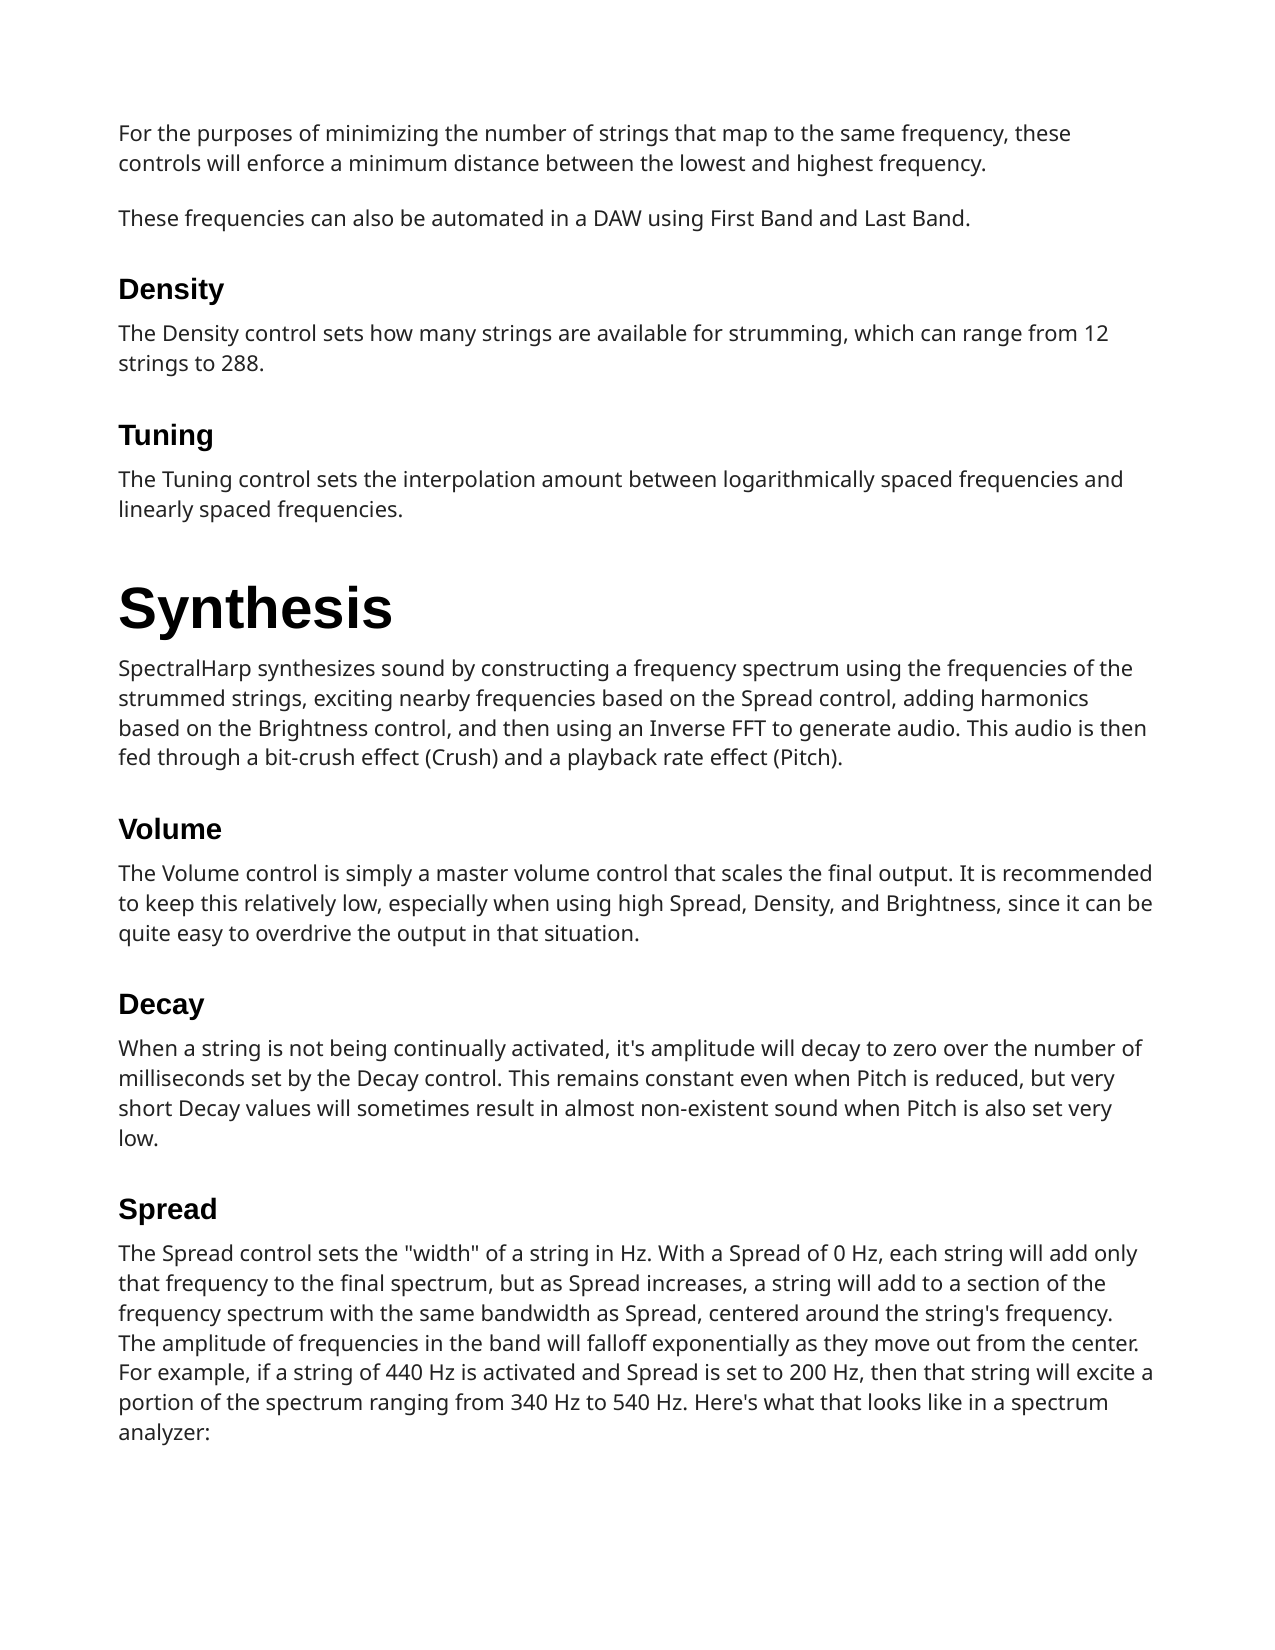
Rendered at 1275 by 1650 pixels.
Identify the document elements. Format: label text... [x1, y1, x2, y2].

subtitle Synthesis [118, 573, 1157, 640]
text When a string is not being continually activated, it's amplitude will decay to zero over the number of milliseconds set by the Decay control. This remains constant even when Pitch is reduced, but very short Decay values will sometimes result in almost non-existent sound when Pitch is also set very low. [118, 1033, 1157, 1152]
subtitle Tuning [118, 417, 1157, 451]
text For the purposes of minimizing the number of strings that map to the same frequency, these controls will enforce a minimum distance between the lowest and highest frequency. [118, 118, 1157, 178]
text The Volume control is simply a master volume control that scales the final output. It is recommended to keep this relatively low, especially when using high Spread, Density, and Brightness, since it can be quite easy to overdrive the output in that situation. [118, 858, 1157, 947]
text The Density control sets how many strings are available for strumming, which can range from 12 strings to 288. [118, 318, 1157, 378]
text The Spread control sets the "width" of a string in Hz. With a Spread of 0 Hz, each string will add only that frequency to the final spectrum, but as Spread increases, a string will add to a section of the frequency spectrum with the same bandwidth as Spread, centered around the string's frequency. The amplitude of frequencies in the band will falloff exponentially as they move out from the center. For example, if a string of 440 Hz is activated and Spread is set to 200 Hz, then that string will excite a portion of the spectrum ranging from 340 Hz to 540 Hz. Here's what that looks like in a spectrum analyzer: [118, 1238, 1157, 1447]
subtitle Spread [118, 1192, 1157, 1226]
subtitle Decay [118, 987, 1157, 1021]
text SpectralHarp synthesizes sound by constructing a frequency spectrum using the frequencies of the strummed strings, exciting nearby frequencies based on the Spread control, adding harmonics based on the Brightness control, and then using an Inverse FFT to generate audio. This audio is then fed through a bit-crush effect (Crush) and a playback rate effect (Pitch). [118, 653, 1157, 772]
subtitle Density [118, 272, 1157, 306]
subtitle Volume [118, 812, 1157, 845]
text These frequencies can also be automated in a DAW using First Band and Last Band. [118, 203, 1157, 232]
text The Tuning control sets the interpolation amount between logarithmically spaced frequencies and linearly spaced frequencies. [118, 464, 1157, 523]
